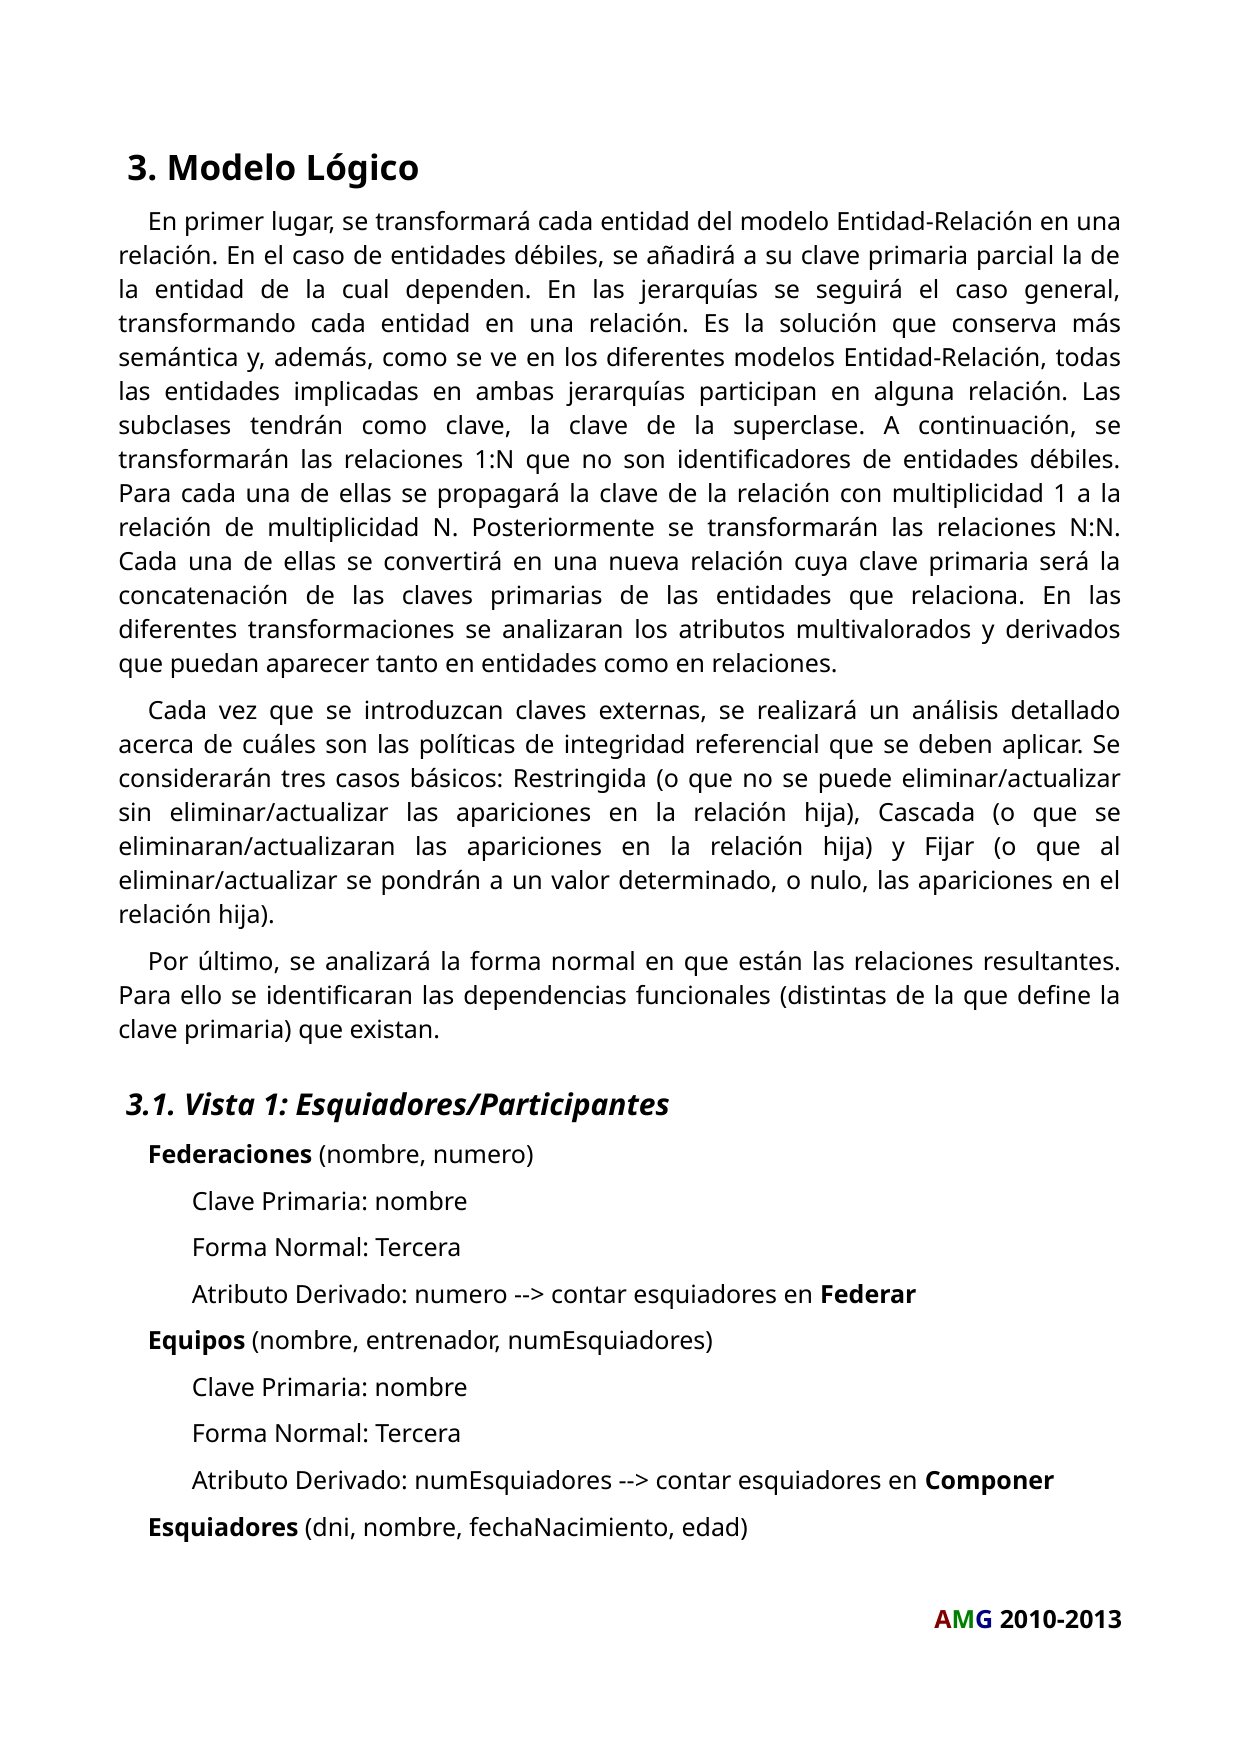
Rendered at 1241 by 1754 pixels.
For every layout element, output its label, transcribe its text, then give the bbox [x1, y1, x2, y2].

text Forma Normal: Tercera [118, 1416, 1122, 1450]
subtitle Modelo Lógico [118, 143, 1122, 191]
text Atributo Derivado: numero --> contar esquiadores en Federar [118, 1276, 1122, 1310]
text Esquiadores (dni, nombre, fechaNacimiento, edad) [118, 1509, 1122, 1543]
text Por último, se analizará la forma normal en que están las relaciones resultantes. Para ello se identificaran las dependencias funcionales (distintas de la que define la clave primaria) que existan. [118, 944, 1122, 1046]
text Forma Normal: Tercera [118, 1230, 1122, 1264]
text Federaciones (nombre, numero) [118, 1137, 1122, 1171]
text Cada vez que se introduzcan claves externas, se realizará un análisis detallado acerca de cuáles son las políticas de integridad referencial que se deben aplicar. Se considerarán tres casos básicos: Restringida (o que no se puede eliminar/actualizar sin eliminar/actualizar las apariciones en la relación hija), Cascada (o que se eliminaran/actualizaran las apariciones en la relación hija) y Fijar (o que al eliminar/actualizar se pondrán a un valor determinado, o nulo, las apariciones en el relación hija). [118, 693, 1122, 931]
text En primer lugar, se transformará cada entidad del modelo Entidad-Relación en una relación. En el caso de entidades débiles, se añadirá a su clave primaria parcial la de la entidad de la cual dependen. En las jerarquías se seguirá el caso general, transformando cada entidad en una relación. Es la solución que conserva más semántica y, además, como se ve en los diferentes modelos Entidad-Relación, todas las entidades implicadas en ambas jerarquías participan en alguna relación. Las subclases tendrán como clave, la clave de la superclase. A continuación, se transformarán las relaciones 1:N que no son identificadores de entidades débiles. Para cada una de ellas se propagará la clave de la relación con multiplicidad 1 a la relación de multiplicidad N. Posteriormente se transformarán las relaciones N:N. Cada una de ellas se convertirá en una nueva relación cuya clave primaria será la concatenación de las claves primarias de las entidades que relaciona. En las diferentes transformaciones se analizaran los atributos multivalorados y derivados que puedan aparecer tanto en entidades como en relaciones. [118, 203, 1122, 680]
subtitle Vista 1: Esquiadores/Participantes [118, 1083, 1122, 1124]
text Equipos (nombre, entrenador, numEsquiadores) [118, 1323, 1122, 1357]
text Clave Primaria: nombre [118, 1369, 1122, 1403]
text Clave Primaria: nombre [118, 1183, 1122, 1217]
text Atributo Derivado: numEsquiadores --> contar esquiadores en Componer [118, 1463, 1122, 1497]
